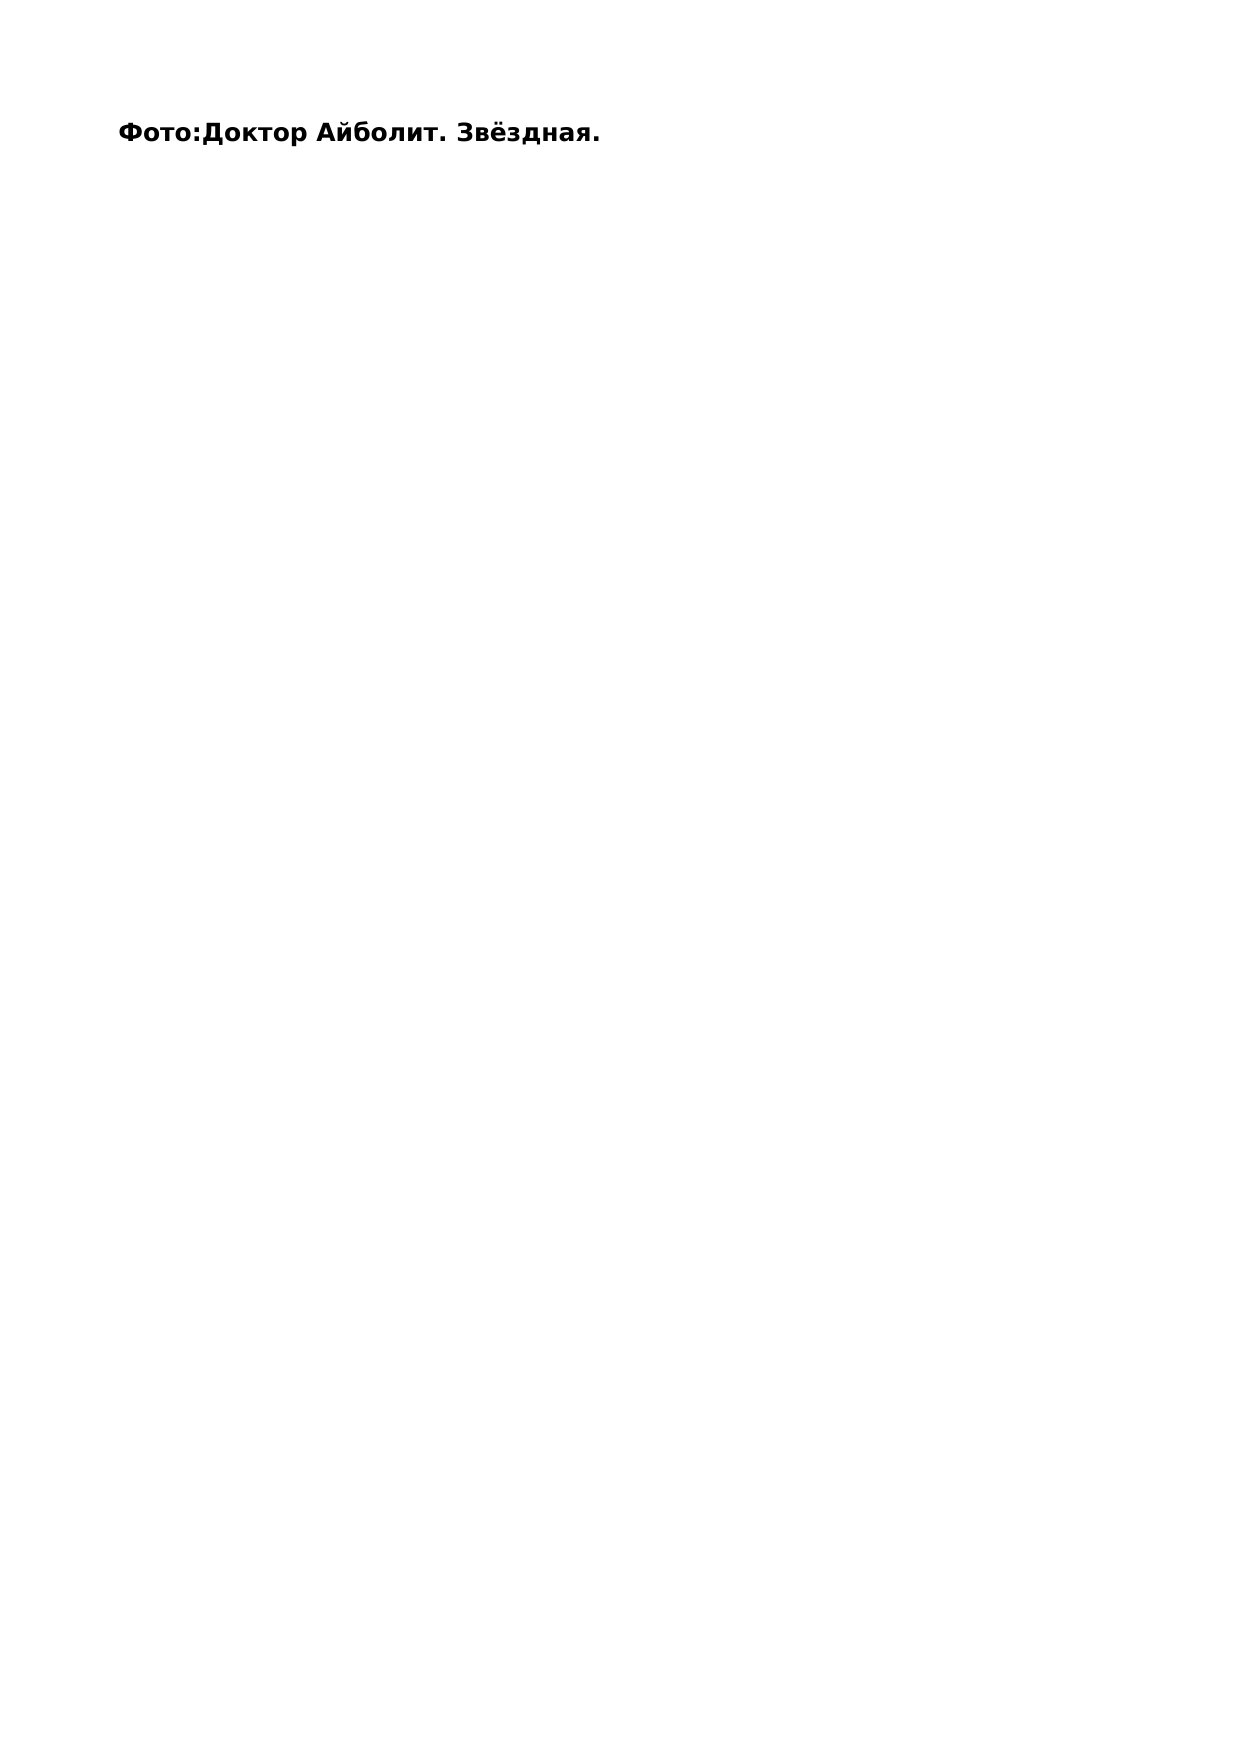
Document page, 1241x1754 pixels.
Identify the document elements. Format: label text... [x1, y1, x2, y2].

subtitle Фото:Доктор Айболит. Звёздная. [118, 118, 1122, 147]
